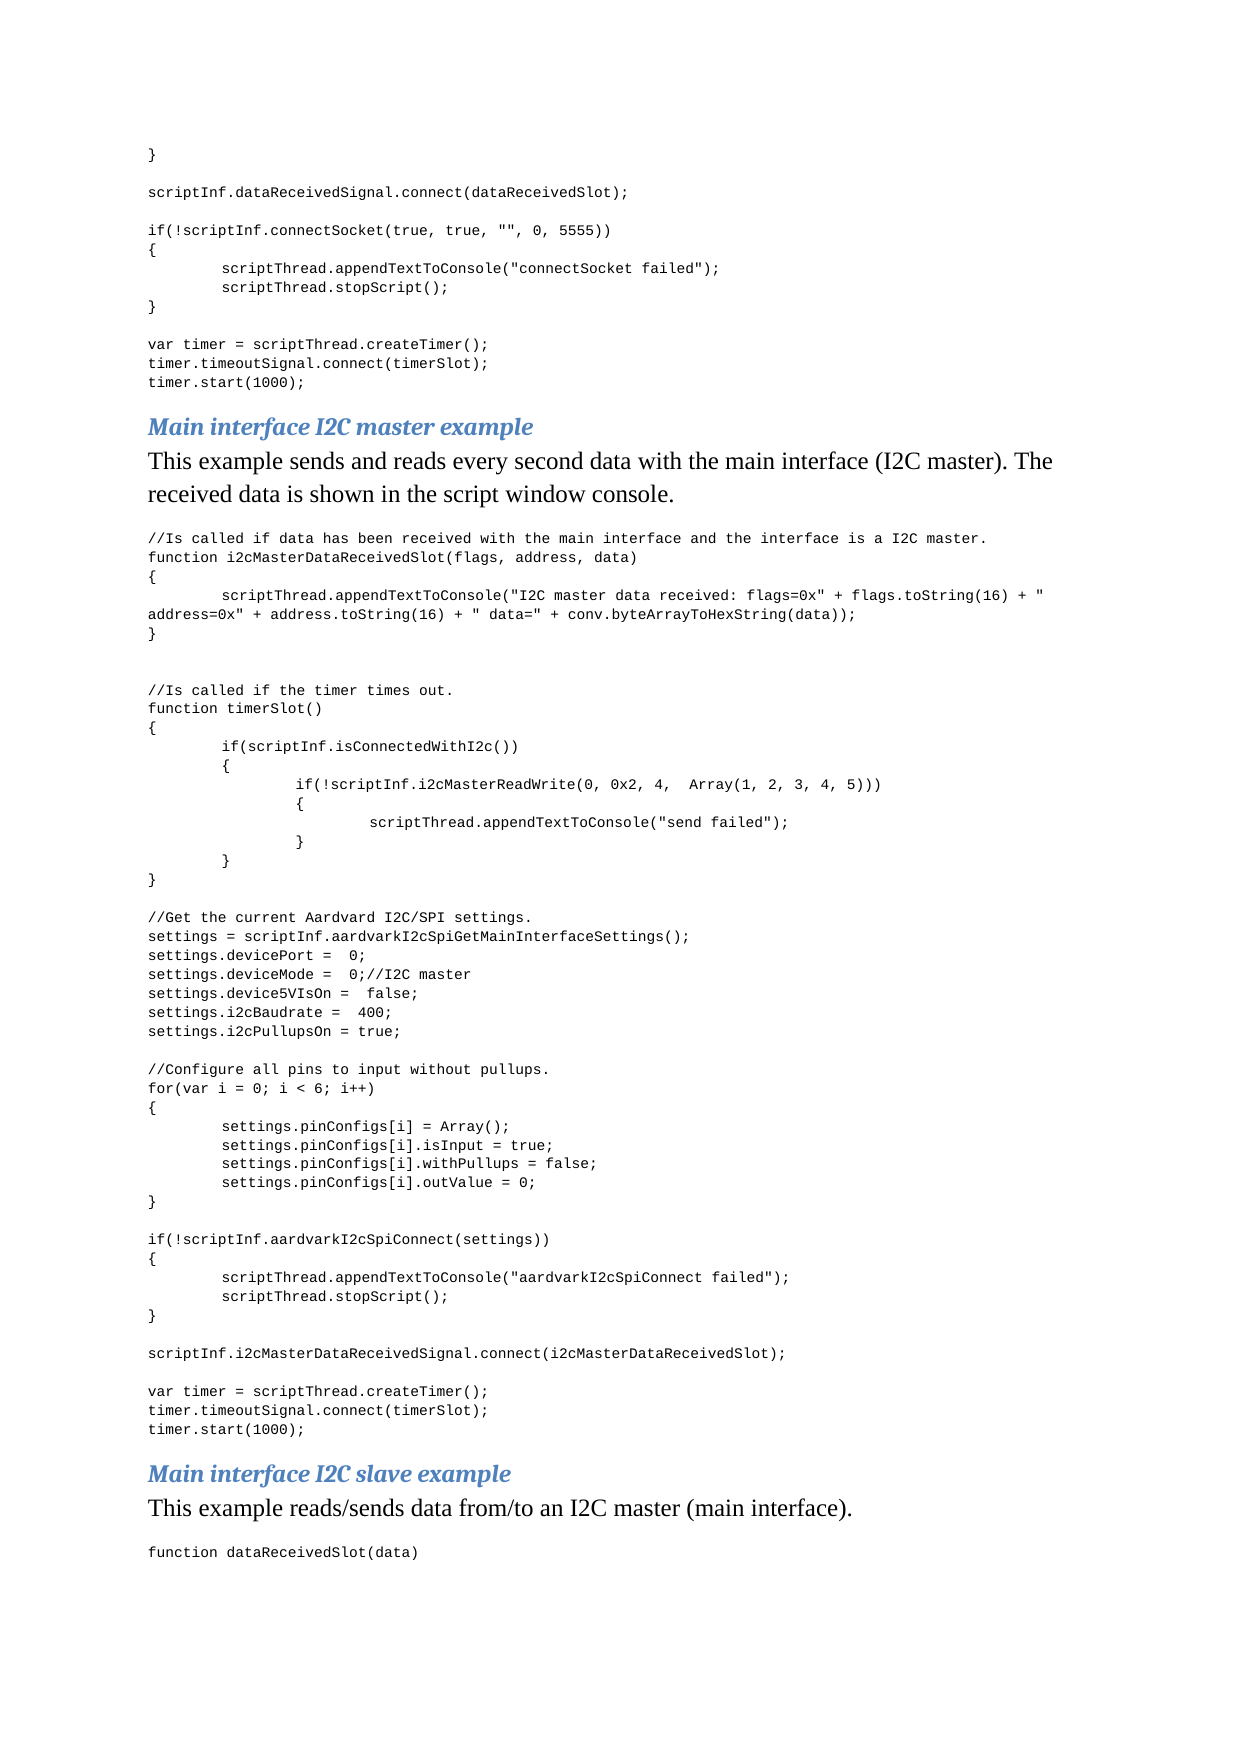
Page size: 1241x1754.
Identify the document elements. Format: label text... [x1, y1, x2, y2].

text } [148, 1194, 1093, 1211]
text function timerSlot() [148, 702, 1093, 718]
text { [148, 569, 1093, 586]
text This example reads/sends data from/to an I2C master (main interface). [148, 1493, 1093, 1522]
text This example sends and reads every second data with the main interface (I2C master). The received data is shown in the script window console. [148, 446, 1093, 508]
text var timer = scriptThread.createTimer(); [148, 337, 1093, 354]
text } [148, 872, 1093, 889]
text //Configure all pins to input without pullups. [148, 1062, 1093, 1078]
text settings.pinConfigs[i].isInput = true; [148, 1138, 1093, 1154]
text { [148, 1100, 1093, 1116]
text settings.i2cPullupsOn = true; [148, 1024, 1093, 1041]
text settings.device5VIsOn = false; [148, 986, 1093, 1003]
subtitle Main interface I2C slave example [148, 1460, 1093, 1489]
text settings.pinConfigs[i] = Array(); [148, 1119, 1093, 1135]
text settings.i2cBaudrate = 400; [148, 1005, 1093, 1022]
text settings = scriptInf.aardvarkI2cSpiGetMainInterfaceSettings(); [148, 929, 1093, 946]
text scriptThread.appendTextToConsole("I2C master data received: flags=0x" + flags.toString(16) + " address=0x" + address.toString(16) + " data=" + conv.byteArrayToHexString(data)); [148, 588, 1093, 623]
text function dataReceivedSlot(data) [148, 1545, 1093, 1562]
text if(!scriptInf.connectSocket(true, true, "", 0, 5555)) [148, 223, 1093, 240]
text { [148, 1251, 1093, 1268]
subtitle Main interface I2C master example [148, 413, 1093, 442]
text var timer = scriptThread.createTimer(); [148, 1384, 1093, 1401]
text if(!scriptInf.aardvarkI2cSpiConnect(settings)) [148, 1232, 1093, 1249]
text scriptThread.stopScript(); [148, 280, 1093, 297]
text timer.start(1000); [148, 375, 1093, 392]
text } [148, 853, 1093, 870]
text timer.timeoutSignal.connect(timerSlot); [148, 1403, 1093, 1420]
text if(!scriptInf.i2cMasterReadWrite(0, 0x2, 4, Array(1, 2, 3, 4, 5))) [148, 777, 1093, 794]
text //Get the current Aardvard I2C/SPI settings. [148, 910, 1093, 927]
text { [148, 721, 1093, 737]
text } [148, 1308, 1093, 1325]
text } [148, 148, 1093, 164]
text scriptThread.appendTextToConsole("send failed"); [148, 815, 1093, 832]
text settings.devicePort = 0; [148, 948, 1093, 965]
text } [148, 299, 1093, 316]
text scriptInf.i2cMasterDataReceivedSignal.connect(i2cMasterDataReceivedSlot); [148, 1346, 1093, 1363]
text scriptInf.dataReceivedSignal.connect(dataReceivedSlot); [148, 186, 1093, 202]
text scriptThread.stopScript(); [148, 1289, 1093, 1306]
text for(var i = 0; i < 6; i++) [148, 1081, 1093, 1097]
text scriptThread.appendTextToConsole("aardvarkI2cSpiConnect failed"); [148, 1270, 1093, 1287]
text if(scriptInf.isConnectedWithI2c()) [148, 739, 1093, 756]
text settings.pinConfigs[i].withPullups = false; [148, 1157, 1093, 1173]
text timer.start(1000); [148, 1422, 1093, 1439]
text timer.timeoutSignal.connect(timerSlot); [148, 356, 1093, 373]
text function i2cMasterDataReceivedSlot(flags, address, data) [148, 550, 1093, 567]
text //Is called if the timer times out. [148, 683, 1093, 699]
text } [148, 626, 1093, 642]
text { [148, 796, 1093, 813]
text settings.pinConfigs[i].outValue = 0; [148, 1176, 1093, 1192]
text scriptThread.appendTextToConsole("connectSocket failed"); [148, 261, 1093, 278]
text { [148, 242, 1093, 259]
text { [148, 758, 1093, 775]
text //Is called if data has been received with the main interface and the interface is a I2C master. [148, 531, 1093, 548]
text settings.deviceMode = 0;//I2C master [148, 967, 1093, 984]
text } [148, 834, 1093, 851]
